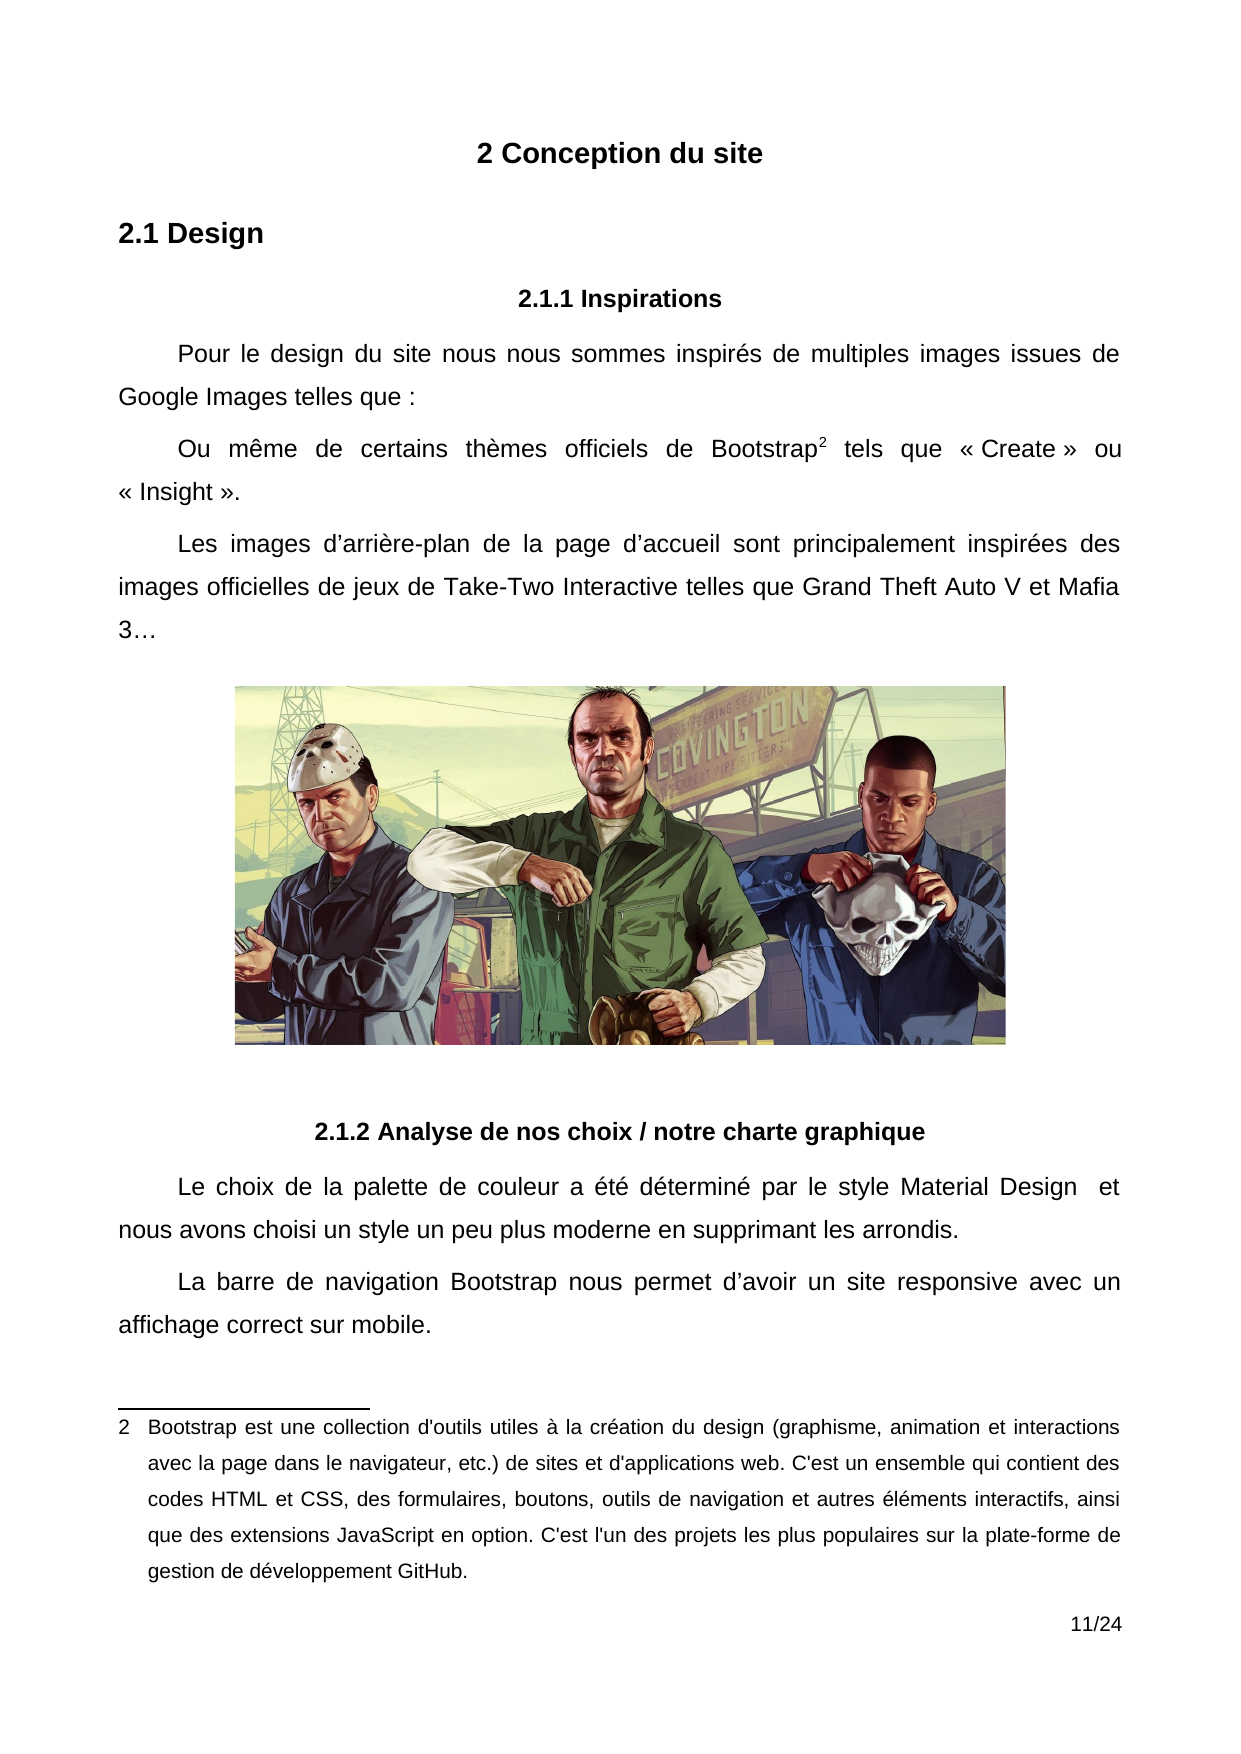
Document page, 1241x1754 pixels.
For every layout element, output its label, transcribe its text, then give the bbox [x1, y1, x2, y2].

subtitle Inspirations [130, 284, 1110, 312]
text Le choix de la palette de couleur a été déterminé par le style Material Design et nous avons choisi un style un peu plus moderne en supprimant les arrondis. [118, 1171, 1122, 1243]
text La barre de navigation Bootstrap nous permet d’avoir un site responsive avec un affichage correct sur mobile. [118, 1267, 1122, 1338]
text Bootstrap est une collection d'outils utiles à la création du design (graphisme, animation et interactions avec la page dans le navigateur, etc.) de sites et d'applications web. C'est un ensemble qui contient des codes HTML et CSS, des formulaires, boutons, outils de navigation et autres éléments interactifs, ainsi que des extensions JavaScript en option. C'est l'un des projets les plus populaires sur la plate-forme de gestion de développement GitHub. [118, 1415, 1122, 1582]
picture [234, 686, 1006, 1045]
text Les images d’arrière-plan de la page d’accueil sont principalement inspirées des images officielles de jeux de Take-Two Interactive telles que Grand Theft Auto V et Mafia 3… [118, 529, 1122, 644]
subtitle Design [118, 216, 1122, 249]
subtitle Analyse de nos choix / notre charte graphique [130, 1117, 1110, 1145]
subtitle Conception du site [118, 136, 1122, 169]
text Ou même de certains thèmes officiels de Bootstrap tels que « Create » ou « Insight ». [118, 434, 1122, 506]
text Pour le design du site nous nous sommes inspirés de multiples images issues de Google Images telles que : [118, 338, 1122, 410]
